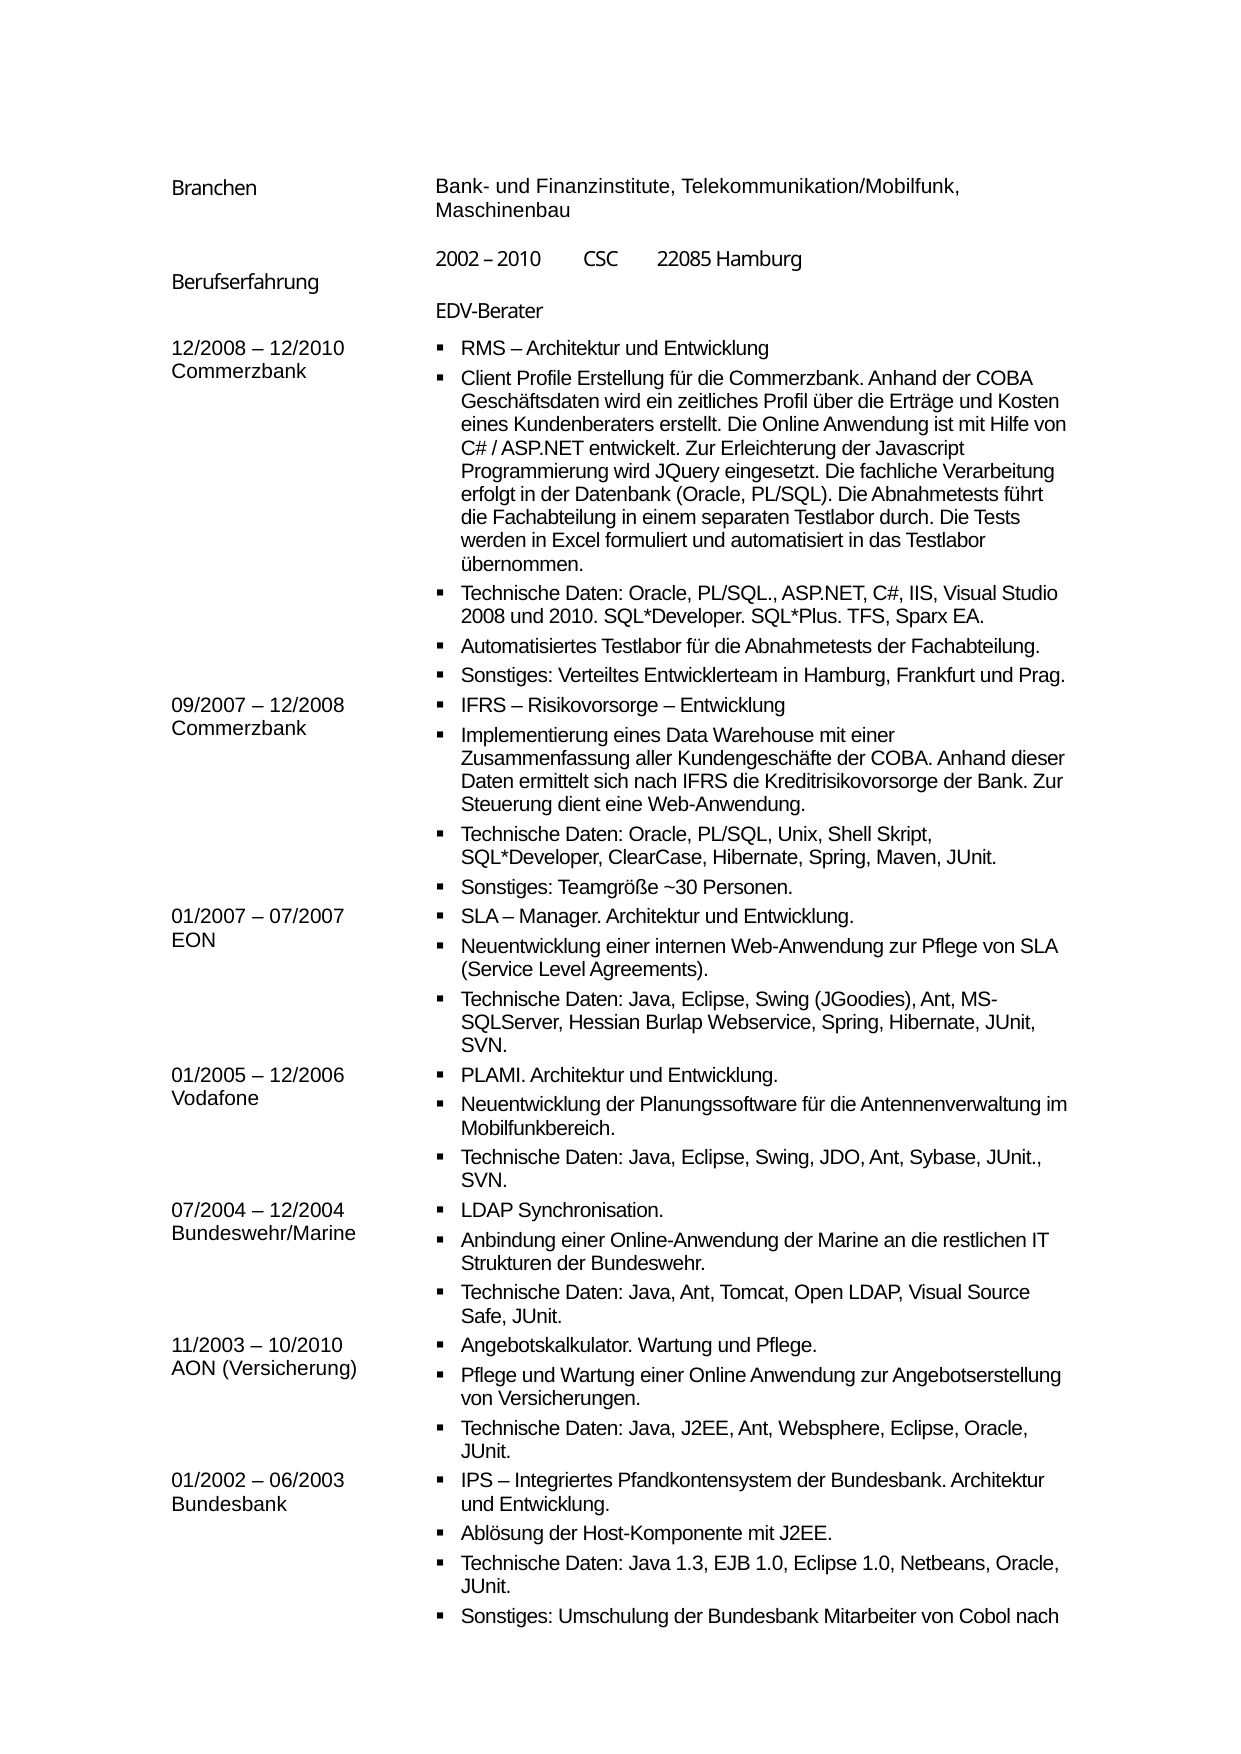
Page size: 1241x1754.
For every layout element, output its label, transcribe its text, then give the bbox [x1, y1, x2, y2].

table_cell Berufserfahrung [160, 244, 424, 296]
table_cell 07/2004 – 12/2004 Bundeswehr/Marine [160, 1199, 424, 1334]
table_cell Angebotskalkulator. Wartung und Pflege. Pflege und Wartung einer Online Anwendung zur Angebotserstellung von Versicherungen. Technische Daten: Java, J2EE, Ant, Websphere, Eclipse, Oracle, JUnit. [424, 1334, 1079, 1469]
table_cell 01/2002 – 06/2003 Bundesbank [160, 1469, 424, 1627]
table_cell 12/2008 – 12/2010 Commerzbank [160, 337, 424, 694]
table_cell RMS – Architektur und Entwicklung Client Profile Erstellung für die Commerzbank. Anhand der COBA Geschäftsdaten wird ein zeitliches Profil über die Erträge und Kosten eines Kundenberaters erstellt. Die Online Anwendung ist mit Hilfe von C# / ASP.NET entwickelt. Zur Erleichterung der Javascript Programmierung wird JQuery eingesetzt. Die fachliche Verarbeitung erfolgt in der Datenbank (Oracle, PL/SQL). Die Abnahmetests führt die Fachabteilung in einem separaten Testlabor durch. Die Tests werden in Excel formuliert und automatisiert in das Testlabor übernommen. Technische Daten: Oracle, PL/SQL., ASP.NET, C#, IIS, Visual Studio 2008 und 2010. SQL*Developer. SQL*Plus. TFS, Sparx EA. Automatisiertes Testlabor für die Abnahmetests der Fachabteilung. Sonstiges: Verteiltes Entwicklerteam in Hamburg, Frankfurt und Prag. [424, 337, 1079, 694]
table_cell IFRS – Risikovorsorge – Entwicklung Implementierung eines Data Warehouse mit einer Zusammenfassung aller Kundengeschäfte der COBA. Anhand dieser Daten ermittelt sich nach IFRS die Kreditrisikovorsorge der Bank. Zur Steuerung dient eine Web-Anwendung. Technische Daten: Oracle, PL/SQL, Unix, Shell Skript, SQL*Developer, ClearCase, Hibernate, Spring, Maven, JUnit. Sonstiges: Teamgröße ~30 Personen. [424, 694, 1079, 905]
table_cell EDV-Berater [424, 296, 1079, 337]
table_cell 01/2005 – 12/2006 Vodafone [160, 1063, 424, 1198]
table_cell PLAMI. Architektur und Entwicklung. Neuentwicklung der Planungssoftware für die Antennenverwaltung im Mobilfunkbereich. Technische Daten: Java, Eclipse, Swing, JDO, Ant, Sybase, JUnit., SVN. [424, 1063, 1079, 1198]
table_cell 01/2007 – 07/2007 EON [160, 905, 424, 1063]
table_cell IPS – Integriertes Pfandkontensystem der Bundesbank. Architektur und Entwicklung. Ablösung der Host-Komponente mit J2EE. Technische Daten: Java 1.3, EJB 1.0, Eclipse 1.0, Netbeans, Oracle, JUnit. Sonstiges: Umschulung der Bundesbank Mitarbeiter von Cobol nach [424, 1469, 1079, 1627]
table_cell SLA – Manager. Architektur und Entwicklung. Neuentwicklung einer internen Web-Anwendung zur Pflege von SLA (Service Level Agreements). Technische Daten: Java, Eclipse, Swing (JGoodies), Ant, MS-SQLServer, Hessian Burlap Webservice, Spring, Hibernate, JUnit, SVN. [424, 905, 1079, 1063]
table_cell Branchen [160, 150, 424, 244]
table_cell 11/2003 – 10/2010 AON (Versicherung) [160, 1334, 424, 1469]
table_cell LDAP Synchronisation. Anbindung einer Online-Anwendung der Marine an die restlichen IT Strukturen der Bundeswehr. Technische Daten: Java, Ant, Tomcat, Open LDAP, Visual Source Safe, JUnit. [424, 1199, 1079, 1334]
table_cell [160, 296, 424, 337]
table_cell Bank- und Finanzinstitute, Telekommunikation/Mobilfunk, Maschinenbau [424, 150, 1079, 244]
table_cell 09/2007 – 12/2008 Commerzbank [160, 694, 424, 905]
table_cell 2002 – 2010 CSC 22085 Hamburg [424, 244, 1079, 296]
